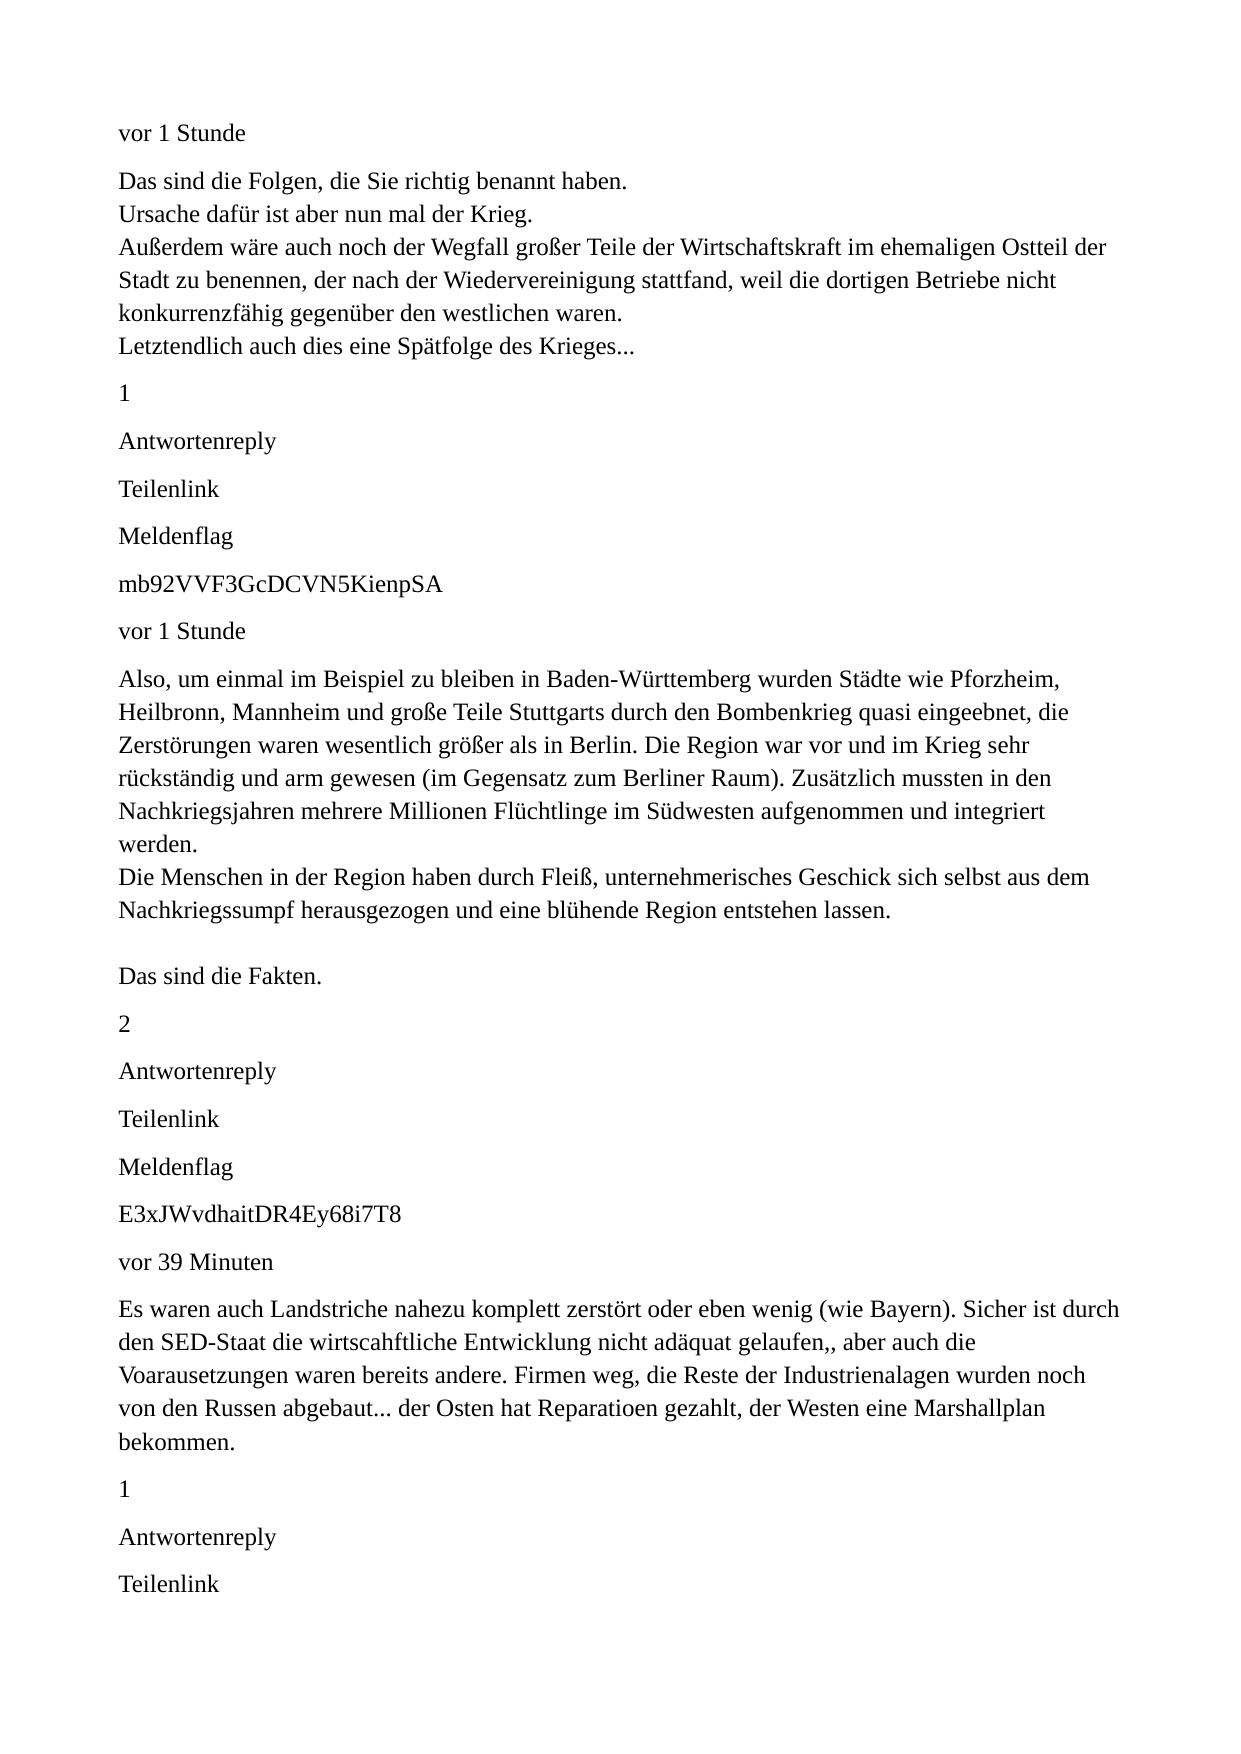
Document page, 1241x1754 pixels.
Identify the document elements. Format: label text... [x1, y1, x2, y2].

text Meldenflag [118, 1152, 1122, 1180]
text Das sind die Folgen, die Sie richtig benannt haben. Ursache dafür ist aber nun mal der Krieg. Außerdem wäre auch noch der Wegfall großer Teile der Wirtschaftskraft im ehemaligen Ostteil der Stadt zu benennen, der nach der Wiedervereinigung stattfand, weil die dortigen Betriebe nicht konkurrenzfähig gegenüber den westlichen waren. Letztendlich auch dies eine Spätfolge des Krieges... [118, 166, 1122, 359]
text Antwortenreply [118, 1522, 1122, 1551]
text Teilenlink [118, 474, 1122, 502]
text Es waren auch Landstriche nahezu komplett zerstört oder eben wenig (wie Bayern). Sicher ist durch den SED-Staat die wirtscahftliche Entwicklung nicht adäquat gelaufen,, aber auch die Voarausetzungen waren bereits andere. Firmen weg, die Reste der Industrienalagen wurden noch von den Russen abgebaut... der Osten hat Reparatioen gezahlt, der Westen eine Marshallplan bekommen. [118, 1294, 1122, 1455]
text E3xJWvdhaitDR4Ey68i7T8 [118, 1199, 1122, 1228]
text vor 1 Stunde [118, 616, 1122, 645]
text Antwortenreply [118, 426, 1122, 455]
text Teilenlink [118, 1104, 1122, 1133]
text Antwortenreply [118, 1056, 1122, 1085]
text 1 [118, 378, 1122, 407]
text Teilenlink [118, 1569, 1122, 1598]
text Also, um einmal im Beispiel zu bleiben in Baden-Württemberg wurden Städte wie Pforzheim, Heilbronn, Mannheim und große Teile Stuttgarts durch den Bombenkrieg quasi eingeebnet, die Zerstörungen waren wesentlich größer als in Berlin. Die Region war vor und im Krieg sehr rückständig und arm gewesen (im Gegensatz zum Berliner Raum). Zusätzlich mussten in den Nachkriegsjahren mehrere Millionen Flüchtlinge im Südwesten aufgenommen und integriert werden. Die Menschen in der Region haben durch Fleiß, unternehmerisches Geschick sich selbst aus dem Nachkriegssumpf herausgezogen und eine blühende Region entstehen lassen. Das sind die Fakten. [118, 664, 1122, 990]
text mb92VVF3GcDCVN5KienpSA [118, 569, 1122, 598]
text vor 39 Minuten [118, 1247, 1122, 1276]
text 2 [118, 1009, 1122, 1038]
text 1 [118, 1474, 1122, 1503]
text Meldenflag [118, 521, 1122, 550]
text vor 1 Stunde [118, 118, 1122, 147]
